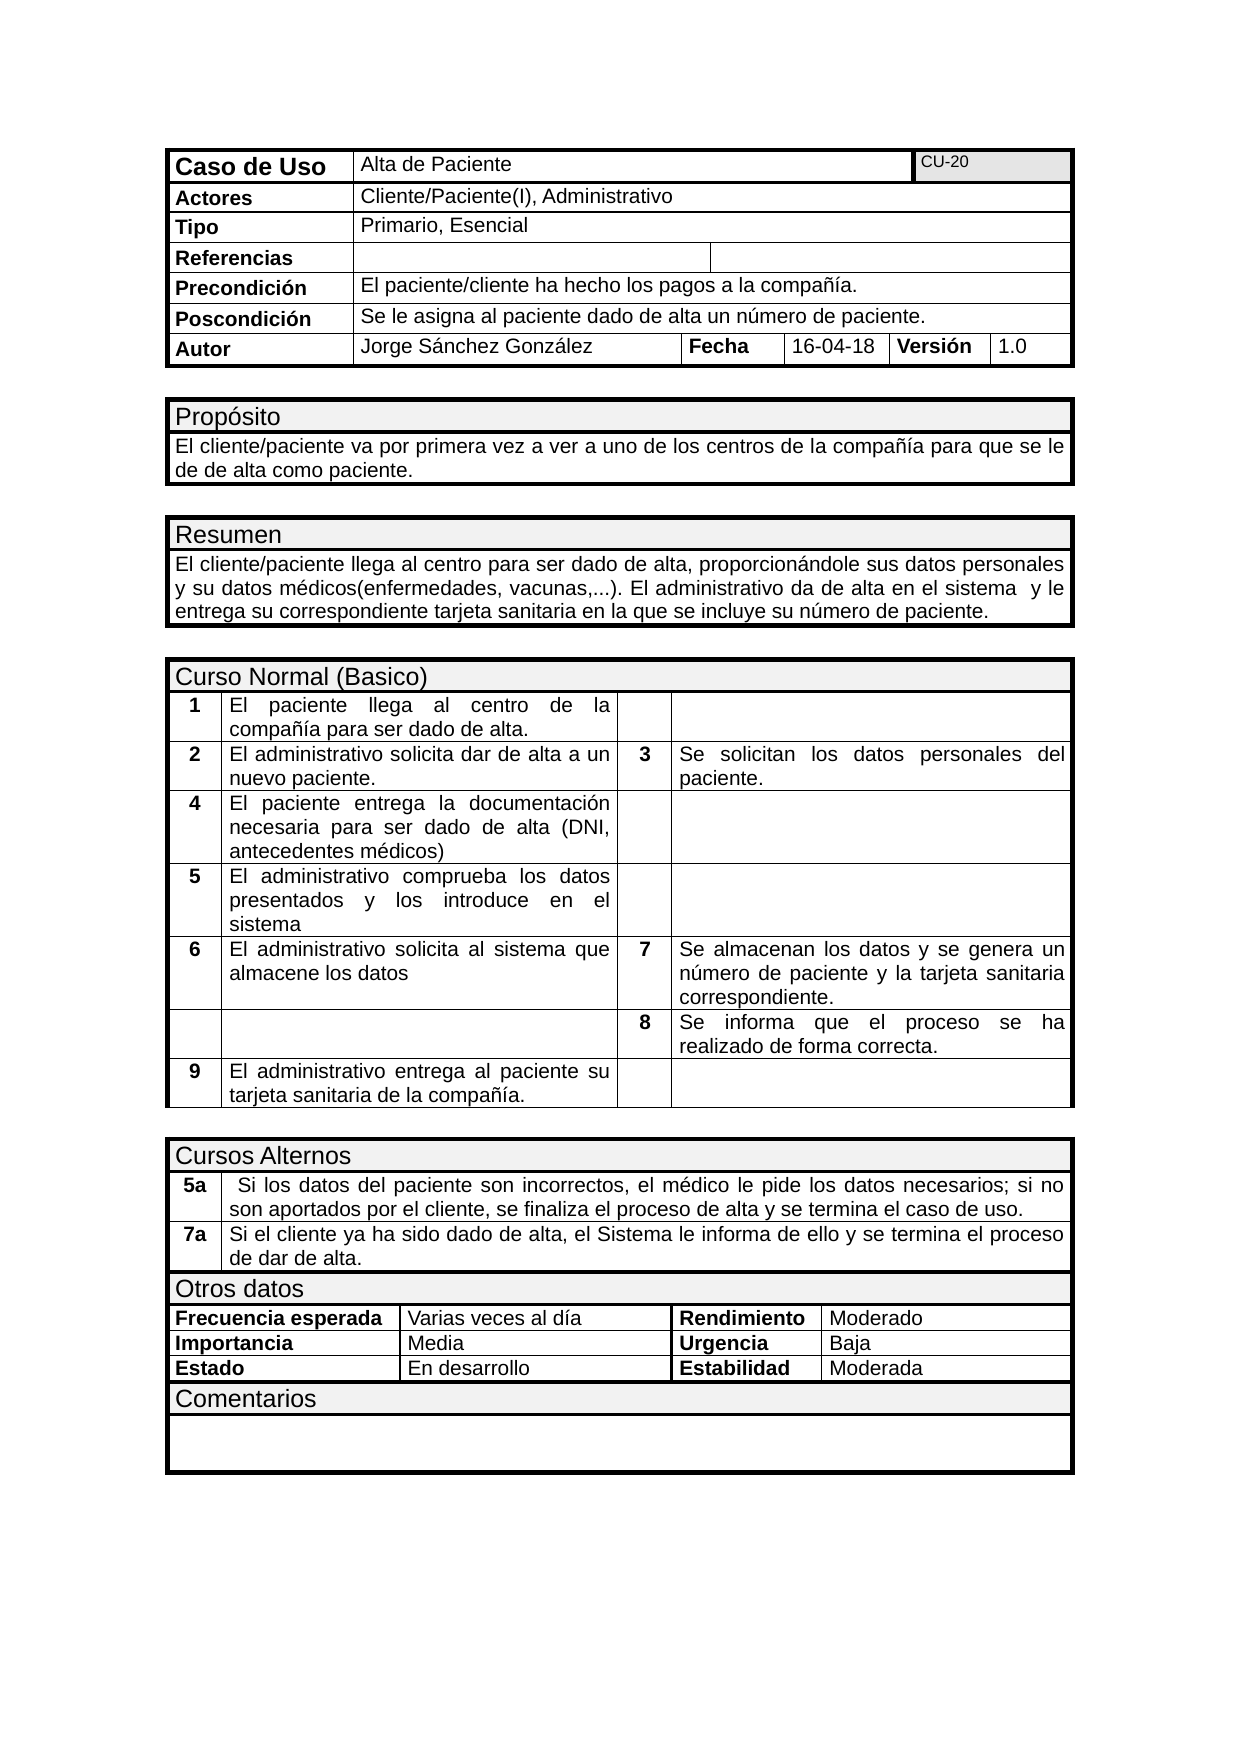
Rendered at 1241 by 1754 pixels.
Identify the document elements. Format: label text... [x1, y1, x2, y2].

table_cell 7a [170, 1222, 221, 1269]
table_cell [672, 791, 1070, 863]
table_cell Rendimiento [673, 1306, 821, 1330]
table_cell El administrativo solicita al sistema que almacene los datos [222, 937, 617, 1009]
table_cell Versión [890, 334, 990, 363]
table_cell [222, 1010, 617, 1058]
table_cell En desarrollo [401, 1356, 670, 1379]
table_cell El administrativo entrega al paciente su tarjeta sanitaria de la compañía. [222, 1059, 617, 1107]
table_cell Primario, Esencial [354, 213, 1070, 242]
table_cell 7 [618, 937, 671, 1009]
table_header Alta de Paciente [354, 152, 911, 181]
table_header Cursos Alternos [170, 1141, 1070, 1170]
table_cell Moderada [822, 1356, 1070, 1379]
table_cell Se almacenan los datos y se genera un número de paciente y la tarjeta sanitaria correspondiente. [672, 937, 1070, 1009]
table_cell 5 [170, 864, 221, 936]
table_cell Si el cliente ya ha sido dado de alta, el Sistema le informa de ello y se termina el proceso de dar de alta. [222, 1222, 1070, 1269]
table_cell [170, 1416, 1070, 1470]
table_cell Actores [170, 184, 353, 211]
table_cell El paciente entrega la documentación necesaria para ser dado de alta (DNI, antecedentes médicos) [222, 791, 617, 863]
table_cell [618, 693, 671, 741]
table_cell 1 [170, 693, 221, 741]
table_cell Se solicitan los datos personales del paciente. [672, 742, 1070, 790]
table_cell Otros datos [170, 1274, 1070, 1303]
table_cell [618, 1059, 671, 1107]
table_cell 2 [170, 742, 221, 790]
table_cell Media [401, 1331, 670, 1354]
table_cell 8 [618, 1010, 671, 1058]
table_cell Precondición [170, 273, 353, 303]
table_cell Baja [822, 1331, 1070, 1354]
table_cell Moderado [822, 1306, 1070, 1330]
table_cell El cliente/paciente llega al centro para ser dado de alta, proporcionándole sus datos personales y su datos médicos(enfermedades, vacunas,...). El administrativo da de alta en el sistema y le entrega su correspondiente tarjeta sanitaria en la que se incluye su número de paciente. [170, 551, 1070, 623]
table_cell 9 [170, 1059, 221, 1107]
table_cell Estabilidad [673, 1356, 821, 1379]
table_cell 1.0 [991, 334, 1070, 363]
table_header CU-20 [916, 152, 1070, 181]
table_cell Varias veces al día [401, 1306, 670, 1330]
table_cell [672, 864, 1070, 936]
table_cell Se le asigna al paciente dado de alta un número de paciente. [354, 304, 1070, 333]
table_cell Poscondición [170, 304, 353, 333]
table_cell Importancia [170, 1331, 399, 1354]
table_cell Fecha [682, 334, 784, 363]
table_cell Autor [170, 334, 353, 363]
table_cell [618, 791, 671, 863]
table_header Propósito [170, 402, 1070, 430]
table_cell Cliente/Paciente(I), Administrativo [354, 184, 1070, 211]
table_cell Referencias [170, 243, 353, 272]
table_cell [354, 243, 710, 272]
table_cell El cliente/paciente va por primera vez a ver a uno de los centros de la compañía para que se le de de alta como paciente. [170, 434, 1070, 481]
table_cell Comentarios [170, 1384, 1070, 1413]
table_cell Estado [170, 1356, 399, 1379]
table_cell 5a [170, 1173, 221, 1221]
table_cell Se informa que el proceso se ha realizado de forma correcta. [672, 1010, 1070, 1058]
table_cell Si los datos del paciente son incorrectos, el médico le pide los datos necesarios; si no son aportados por el cliente, se finaliza el proceso de alta y se termina el caso de uso. [222, 1173, 1070, 1221]
table_cell Urgencia [673, 1331, 821, 1354]
table_header Resumen [170, 520, 1070, 548]
table_cell Tipo [170, 213, 353, 242]
table_cell Frecuencia esperada [170, 1306, 399, 1330]
table_cell [672, 693, 1070, 741]
table_cell El administrativo comprueba los datos presentados y los introduce en el sistema [222, 864, 617, 936]
table_cell El paciente/cliente ha hecho los pagos a la compañía. [354, 273, 1070, 303]
table_cell 16-04-18 [785, 334, 889, 363]
table_cell [618, 864, 671, 936]
table_cell Jorge Sánchez González [354, 334, 681, 363]
table_header Curso Normal (Basico) [170, 662, 1070, 690]
table_cell [711, 243, 1070, 272]
table_cell [672, 1059, 1070, 1107]
table_cell El administrativo solicita dar de alta a un nuevo paciente. [222, 742, 617, 790]
table_cell 6 [170, 937, 221, 1009]
table_cell 3 [618, 742, 671, 790]
table_cell 4 [170, 791, 221, 863]
table_cell [170, 1010, 221, 1058]
table_cell El paciente llega al centro de la compañía para ser dado de alta. [222, 693, 617, 741]
table_header Caso de Uso [170, 152, 353, 181]
